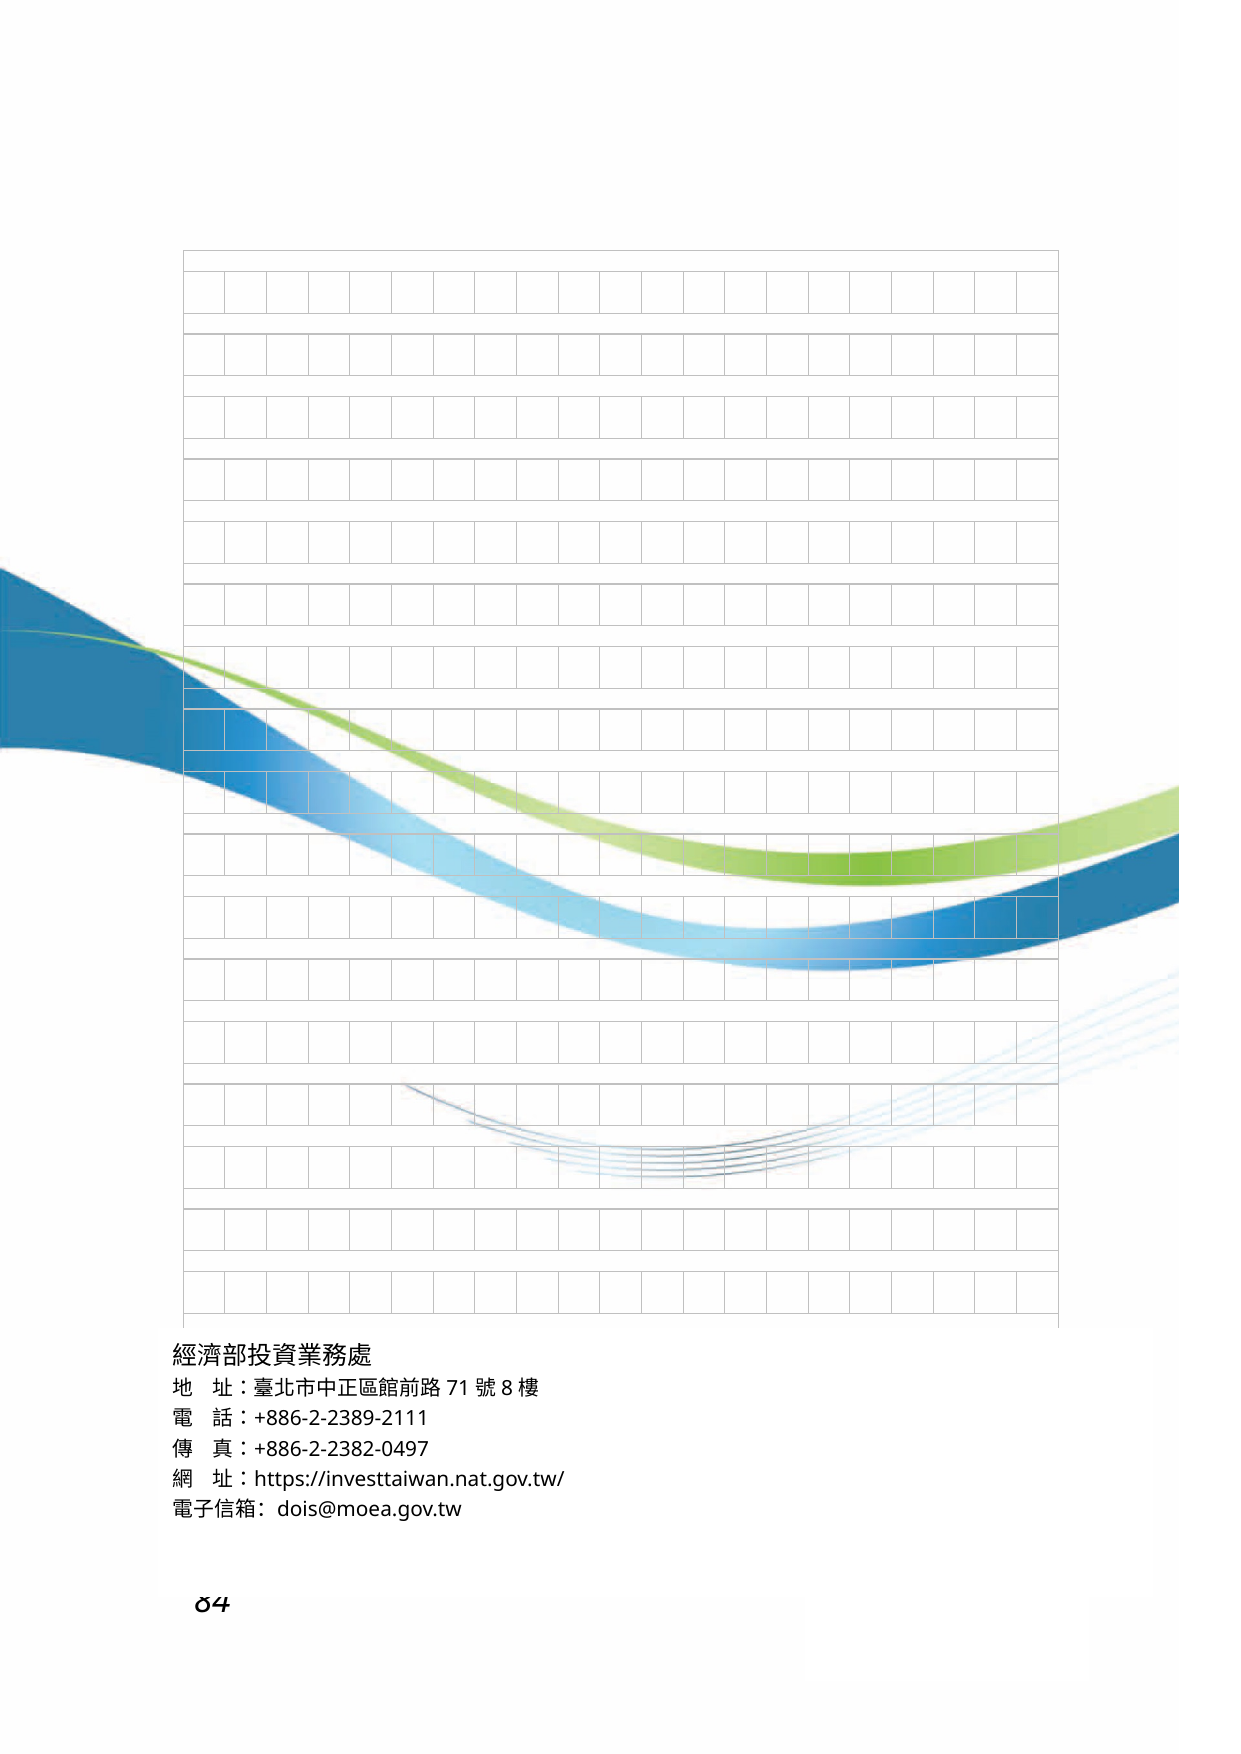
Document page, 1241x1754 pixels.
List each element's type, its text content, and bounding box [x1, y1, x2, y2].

text 傳 真：+886-2-2382-0497 [173, 1432, 1138, 1462]
text 經濟部投資業務處 [173, 1335, 1138, 1371]
picture [0, 0, 1179, 1754]
text 地 址：臺北市中正區館前路 71 號 8 樓 [173, 1371, 1138, 1402]
text 電子信箱：dois@moea.gov.tw [173, 1493, 1138, 1523]
text 網 址：https://investtaiwan.nat.gov.tw/ [173, 1462, 1138, 1493]
text 電 話：+886-2-2389-2111 [173, 1402, 1138, 1432]
